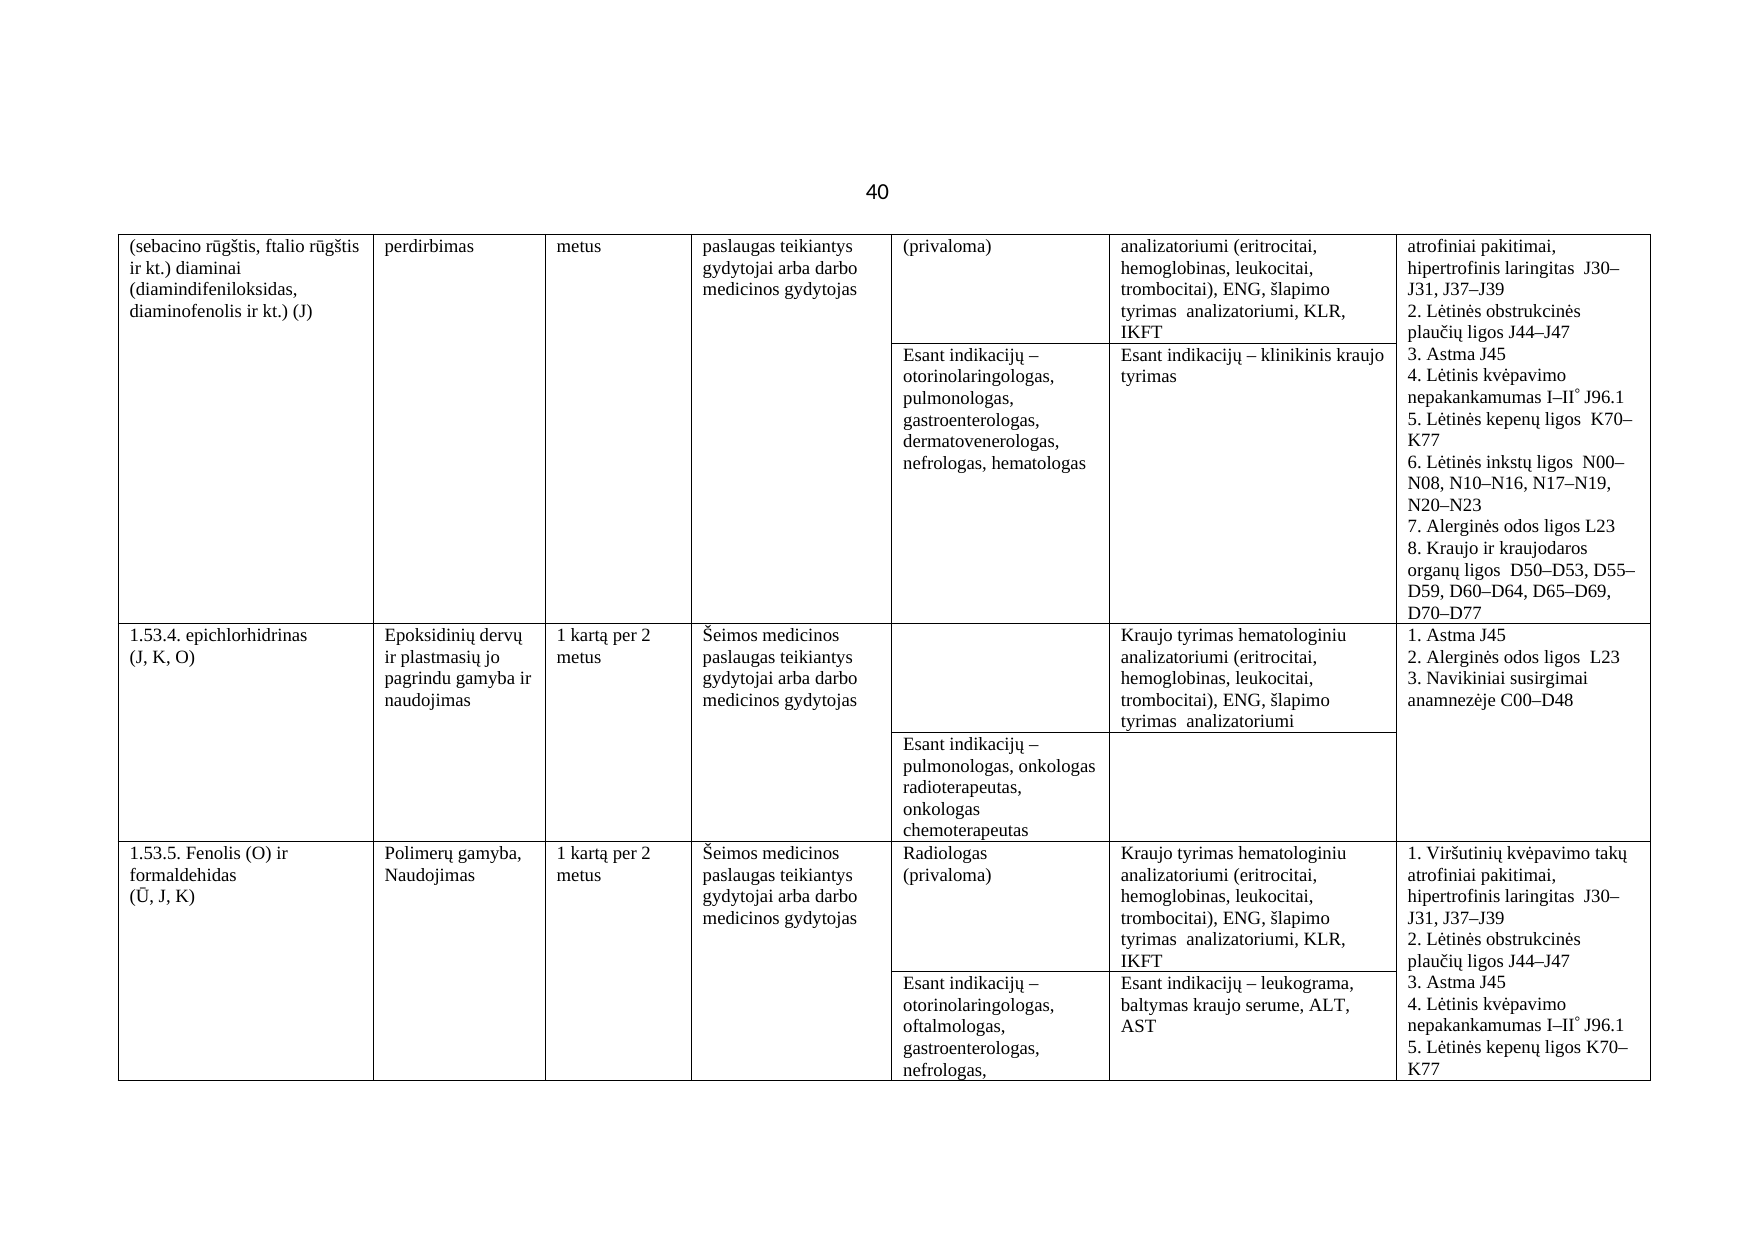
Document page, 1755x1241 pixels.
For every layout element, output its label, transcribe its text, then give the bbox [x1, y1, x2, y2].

table_cell atrofiniai pakitimai, hipertrofinis laringitas J30–J31, J37–J39 2. Lėtinės obstrukcinės plaučių ligos J44–J47 3. Astma J45 4. Lėtinis kvėpavimo nepakankamumas I–II J96.1 5. Lėtinės kepenų ligos K70–K77 6. Lėtinės inkstų ligos N00–N08, N10–N16, N17–N19, N20–N23 7. Alerginės odos ligos L23 8. Kraujo ir kraujodaros organų ligos D50–D53, D55–D59, D60–D64, D65–D69, D70–D77 [1397, 235, 1650, 623]
table_cell 1.53.4. epichlorhidrinas (J, K, O) [119, 624, 373, 841]
table_cell Esant indikacijų –otorinolaringologas, oftalmologas, gastroenterologas, nefrologas, [892, 972, 1109, 1080]
table_cell Esant indikacijų –otorinolaringologas, pulmonologas, gastroenterologas, dermatovenerologas, nefrologas, hematologas [892, 344, 1109, 623]
table_cell (privaloma) [892, 235, 1109, 343]
table_cell [1110, 733, 1396, 841]
table_cell 1 kartą per 2 metus [546, 624, 691, 841]
table_cell Radiologas (privaloma) [892, 842, 1109, 971]
table_cell [892, 624, 1109, 732]
table_cell (sebacino rūgštis, ftalio rūgštis ir kt.) diaminai (diamindifeniloksidas, diaminofenolis ir kt.) (J) [119, 235, 373, 623]
table_cell metus [546, 235, 691, 623]
table_cell paslaugas teikiantys gydytojai arba darbo medicinos gydytojas [692, 235, 891, 623]
table_cell 1. Astma J45 2. Alerginės odos ligos L23 3. Navikiniai susirgimai anamnezėje C00–D48 [1397, 624, 1650, 841]
table_cell Esant indikacijų – klinikinis kraujo tyrimas [1110, 344, 1396, 623]
table_cell Šeimos medicinos paslaugas teikiantys gydytojai arba darbo medicinos gydytojas [692, 842, 891, 1080]
table_cell 1.53.5. Fenolis (O) ir formaldehidas (Ū, J, K) [119, 842, 373, 1080]
table_cell perdirbimas [374, 235, 545, 623]
table_cell Kraujo tyrimas hematologiniu analizatoriumi (eritrocitai, hemoglobinas, leukocitai, trombocitai), ENG, šlapimo tyrimas analizatoriumi [1110, 624, 1396, 732]
table_cell analizatoriumi (eritrocitai, hemoglobinas, leukocitai, trombocitai), ENG, šlapimo tyrimas analizatoriumi, KLR, IKFT [1110, 235, 1396, 343]
table_cell Esant indikacijų – pulmonologas, onkologas radioterapeutas, onkologas chemoterapeutas [892, 733, 1109, 841]
table_cell 1. Viršutinių kvėpavimo takų atrofiniai pakitimai, hipertrofinis laringitas J30–J31, J37–J39 2. Lėtinės obstrukcinės plaučių ligos J44–J47 3. Astma J45 4. Lėtinis kvėpavimo nepakankamumas I–II J96.1 5. Lėtinės kepenų ligos K70–K77 [1397, 842, 1650, 1080]
table_cell Šeimos medicinos paslaugas teikiantys gydytojai arba darbo medicinos gydytojas [692, 624, 891, 841]
table_cell Kraujo tyrimas hematologiniu analizatoriumi (eritrocitai, hemoglobinas, leukocitai, trombocitai), ENG, šlapimo tyrimas analizatoriumi, KLR, IKFT [1110, 842, 1396, 971]
table_cell Polimerų gamyba, Naudojimas [374, 842, 545, 1080]
table_cell Esant indikacijų – leukograma, baltymas kraujo serume, ALT, AST [1110, 972, 1396, 1080]
table_cell 1 kartą per 2 metus [546, 842, 691, 1080]
table_cell Epoksidinių dervų ir plastmasių jo pagrindu gamyba ir naudojimas [374, 624, 545, 841]
